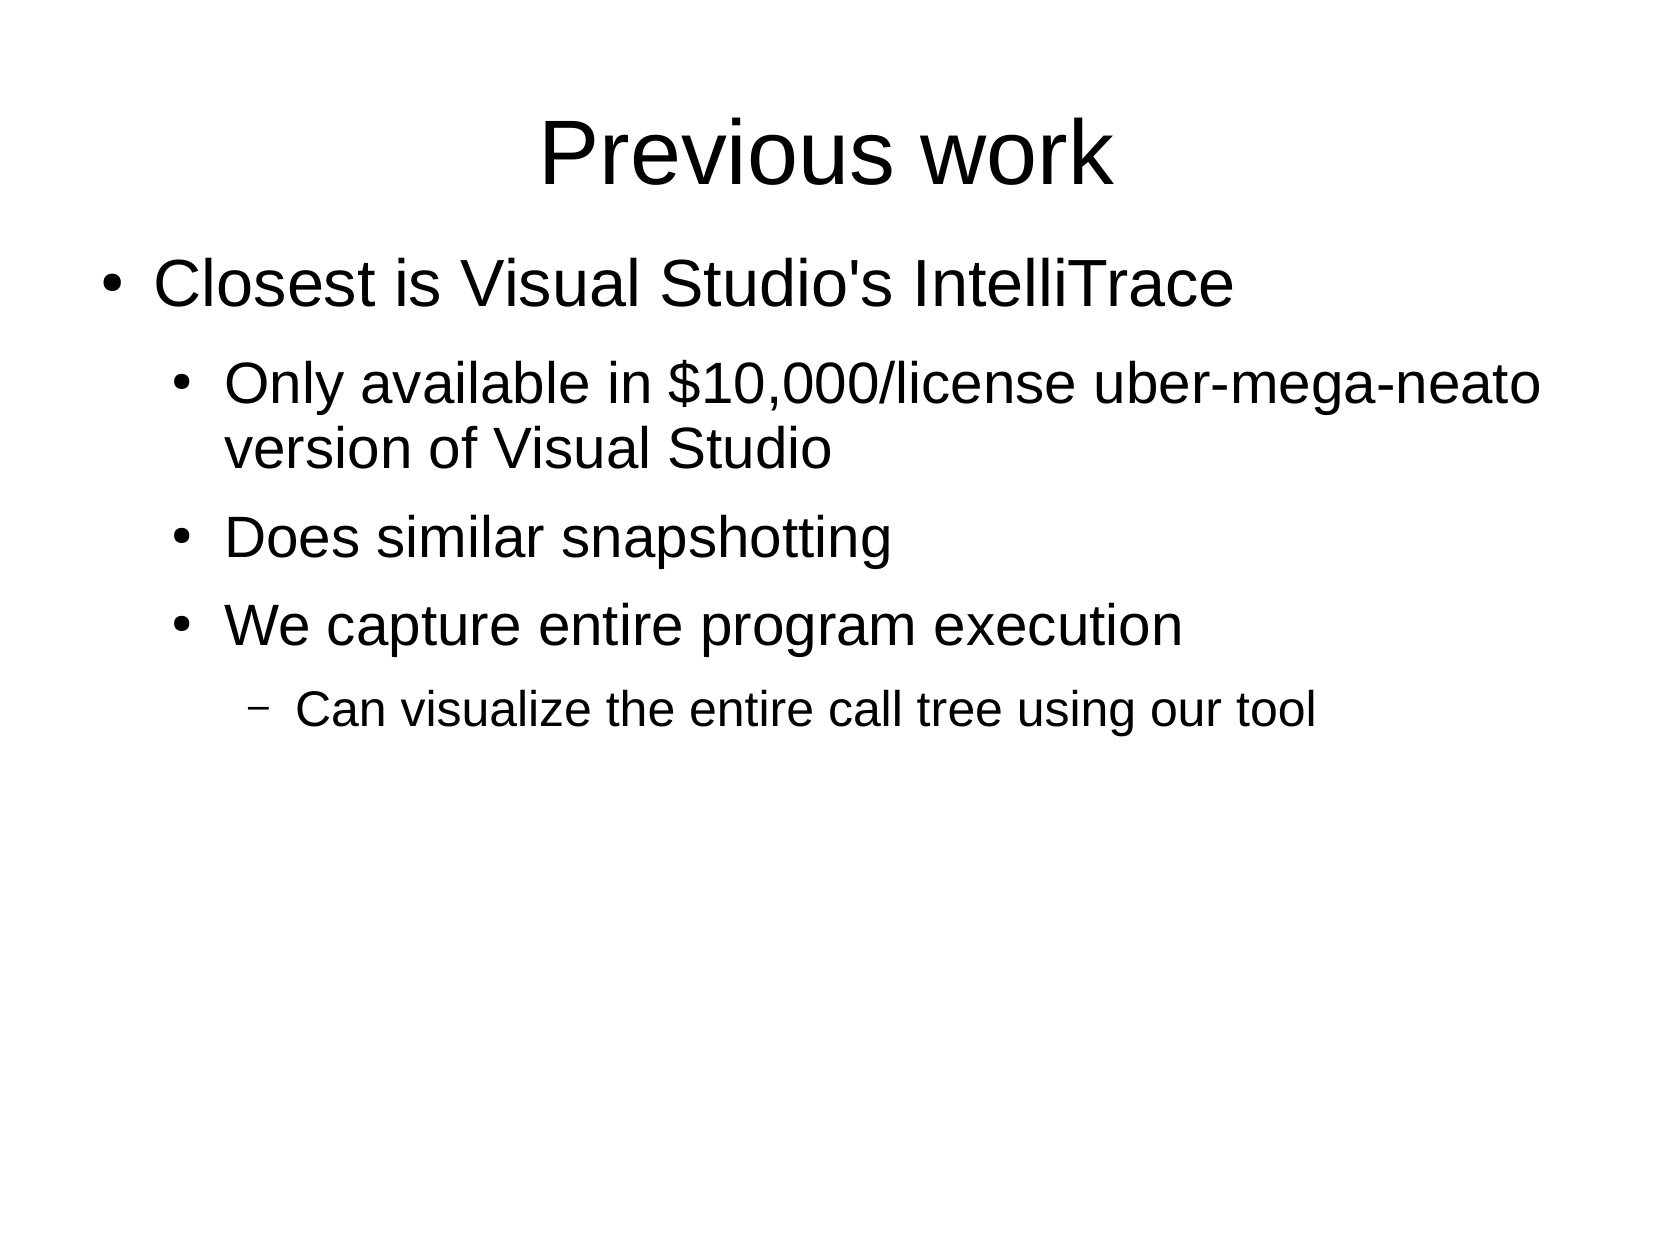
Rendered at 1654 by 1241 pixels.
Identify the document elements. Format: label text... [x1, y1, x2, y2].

list Closest is Visual Studio's IntelliTrace Only available in $10,000/license uber-mega-neato version of Visual Studio Does similar snapshotting We capture entire program execution Can visualize the entire call tree using our tool [82, 246, 1571, 1066]
title Previous work [82, 49, 1571, 246]
